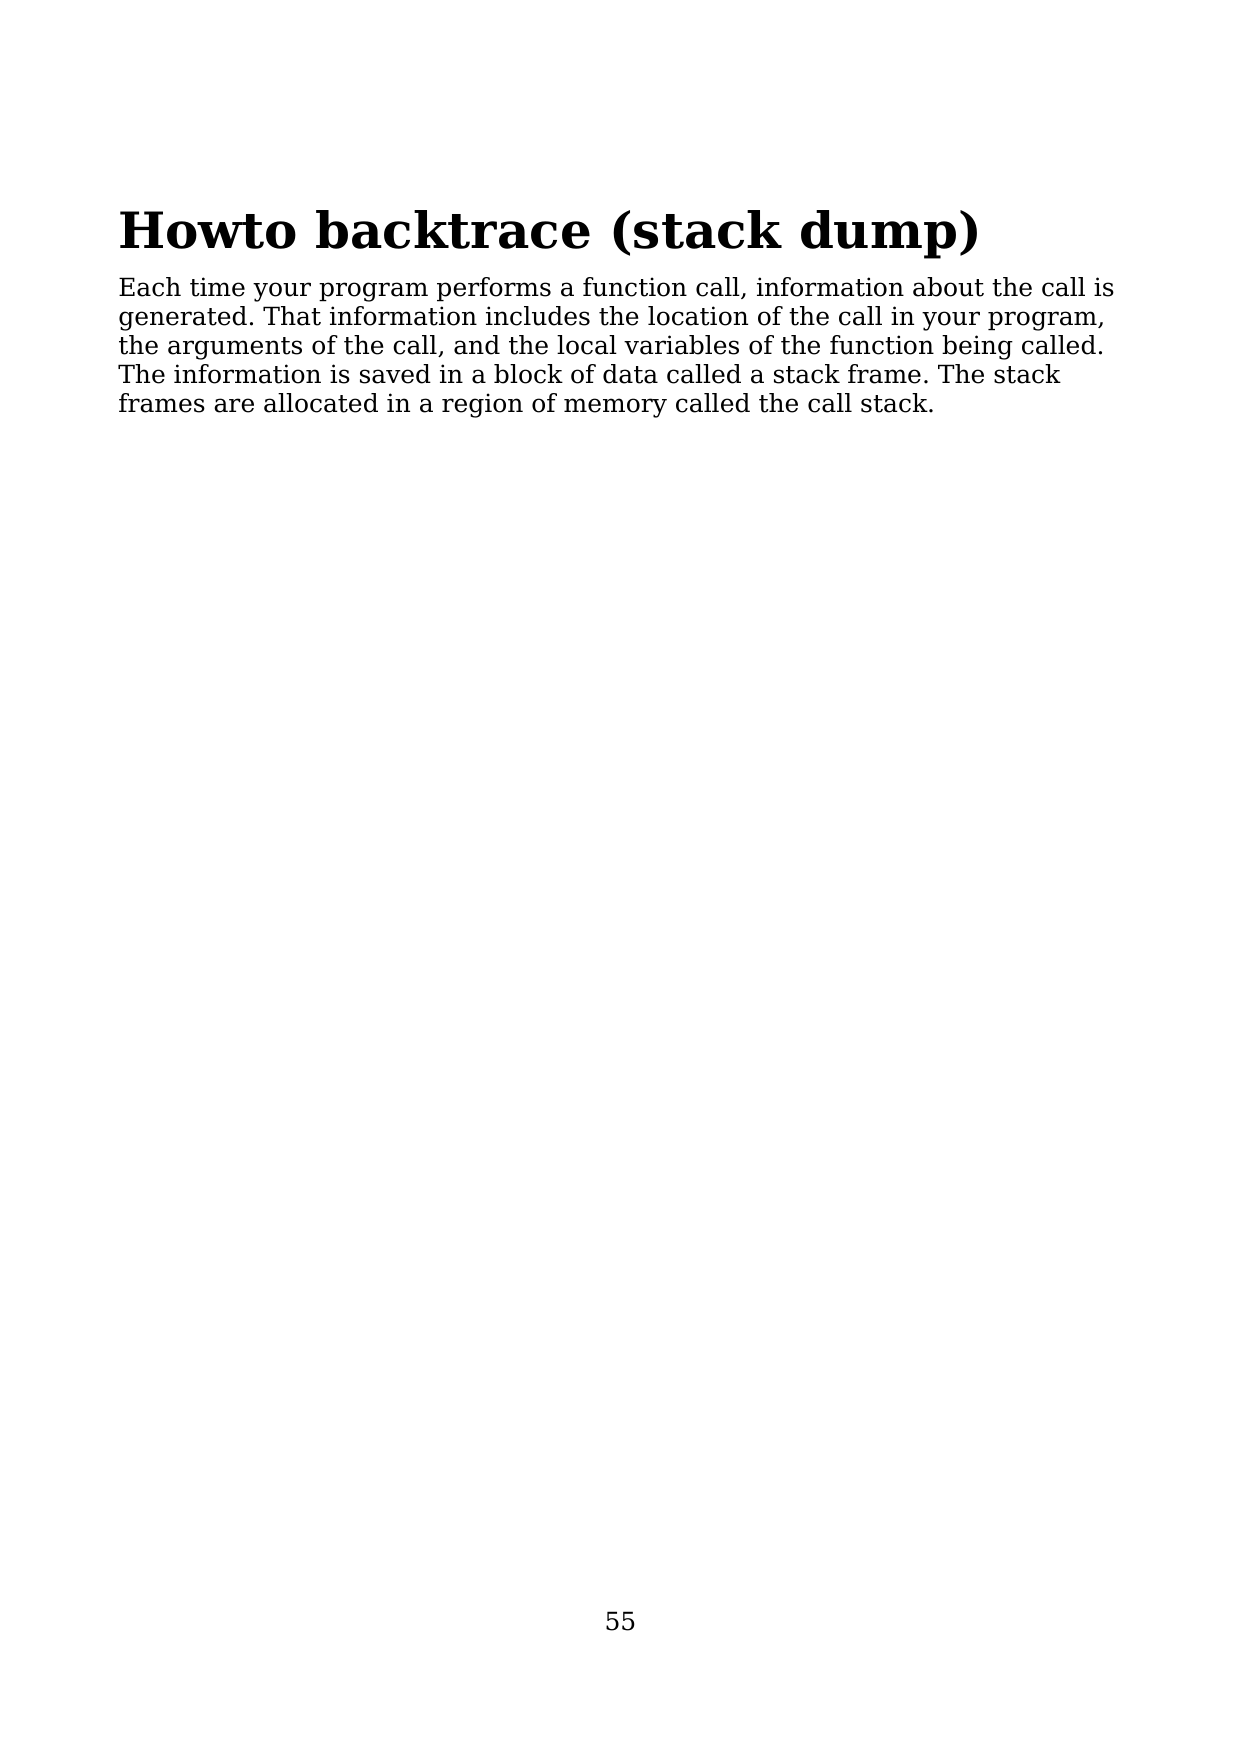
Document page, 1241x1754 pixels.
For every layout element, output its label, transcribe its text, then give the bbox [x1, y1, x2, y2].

text Each time your program performs a function call, information about the call is generated. That information includes the location of the call in your program, the arguments of the call, and the local variables of the function being called. The information is saved in a block of data called a stack frame. The stack frames are allocated in a region of memory called the call stack. [118, 273, 1122, 419]
subtitle Howto backtrace (stack dump) [118, 202, 1122, 261]
